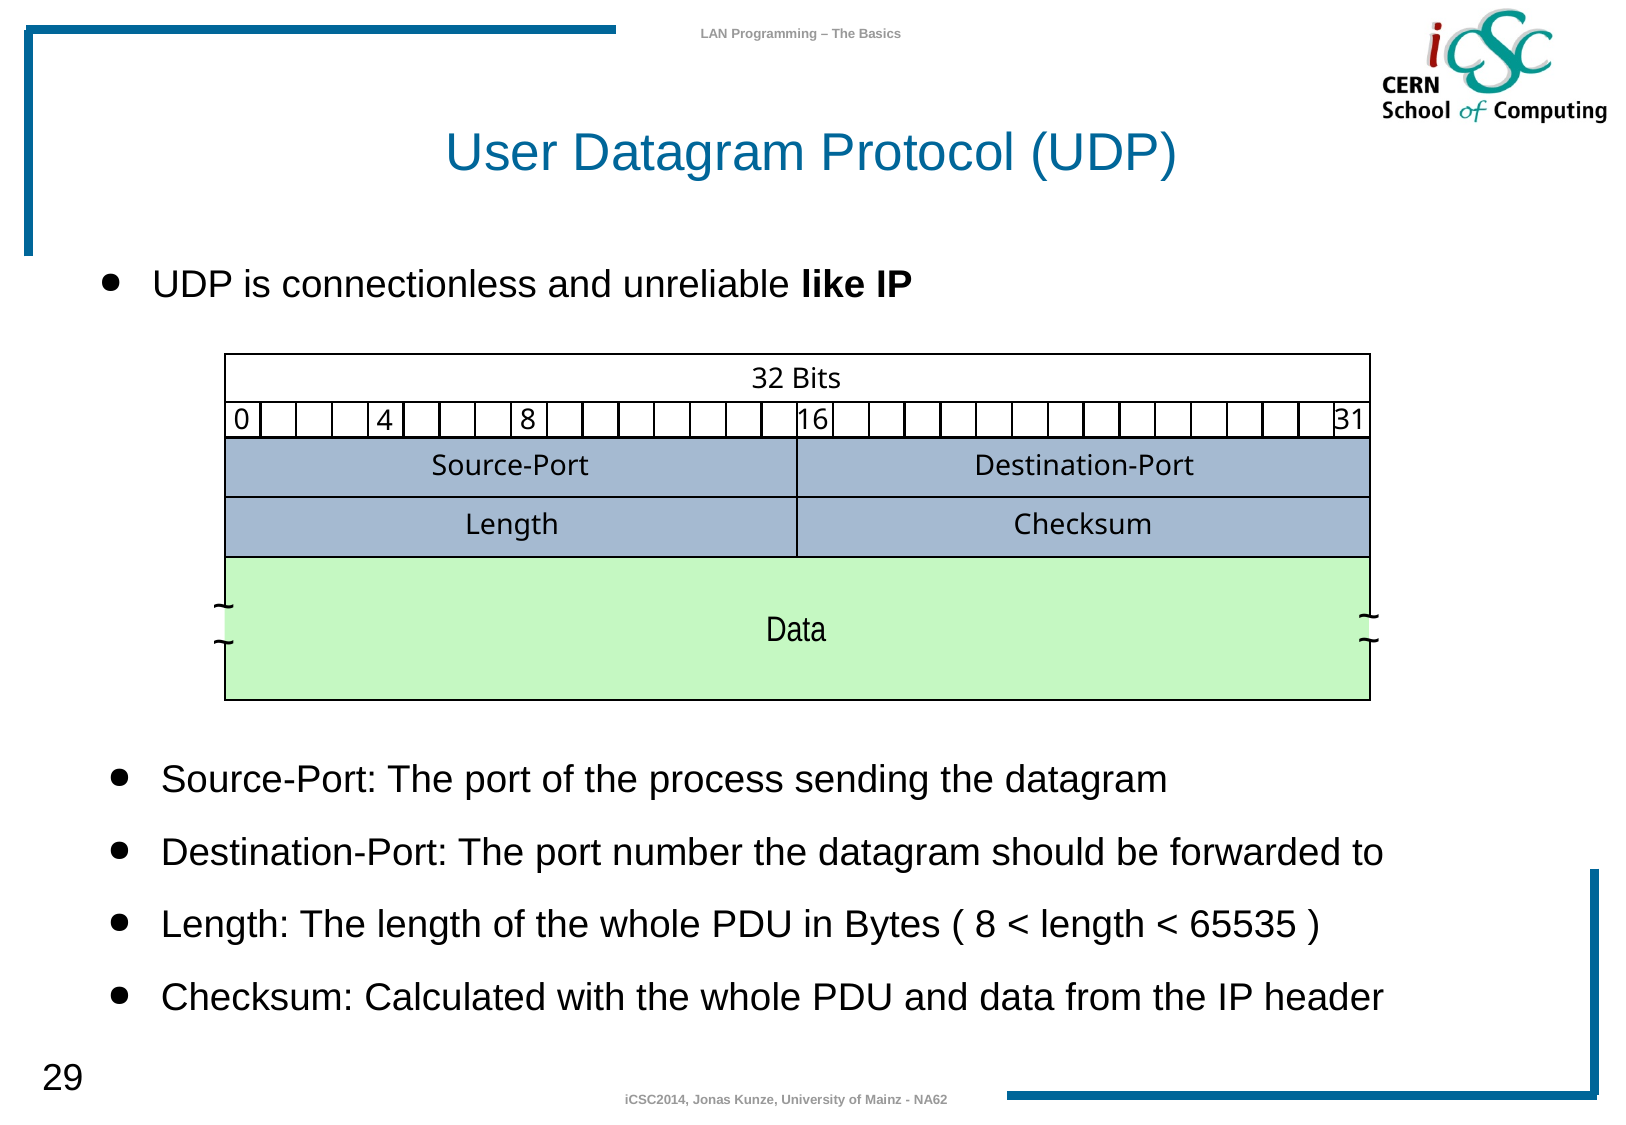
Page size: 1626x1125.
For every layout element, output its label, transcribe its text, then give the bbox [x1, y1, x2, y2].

picture [214, 352, 1379, 702]
title User Datagram Protocol (UDP) [81, 44, 1544, 233]
picture [1381, 8, 1608, 125]
list UDP is connectionless and unreliable like IP [81, 263, 1512, 676]
list Source-Port: The port of the process sending the datagram Destination-Port: The port number the datagram should be forwarded to Length: The length of the whole PDU in Bytes ( 8 < length < 65535 ) Checksum: Calculated with the whole PDU and data from the IP header [90, 758, 1501, 1066]
